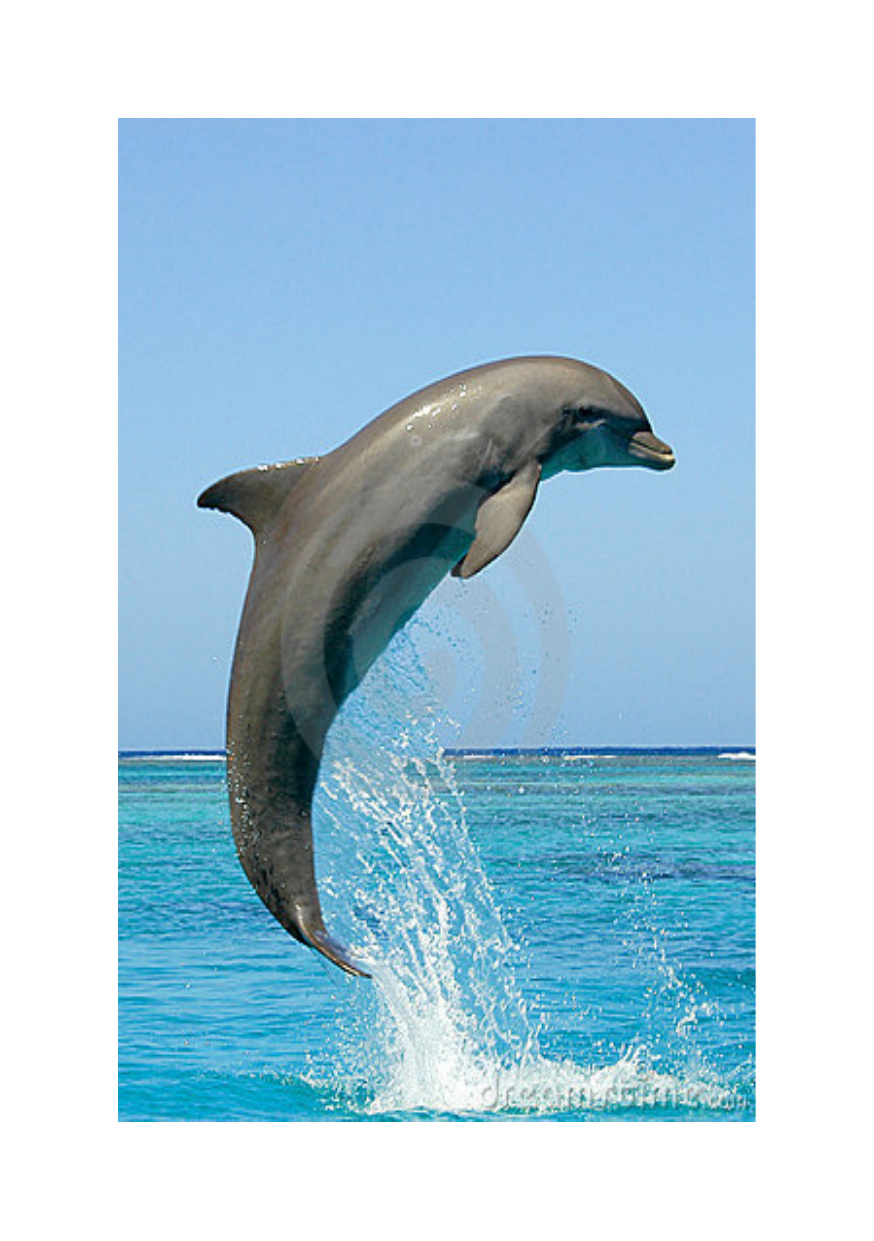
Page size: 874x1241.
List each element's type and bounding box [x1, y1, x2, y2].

picture [184, 1105, 193, 1110]
picture [180, 1091, 209, 1101]
picture [118, 118, 756, 1122]
picture [191, 1103, 207, 1110]
picture [149, 1106, 167, 1112]
picture [135, 1089, 152, 1098]
picture [211, 1085, 233, 1096]
picture [123, 1089, 133, 1102]
picture [208, 1101, 229, 1106]
picture [745, 1045, 756, 1052]
picture [118, 1066, 150, 1074]
picture [243, 1084, 252, 1089]
